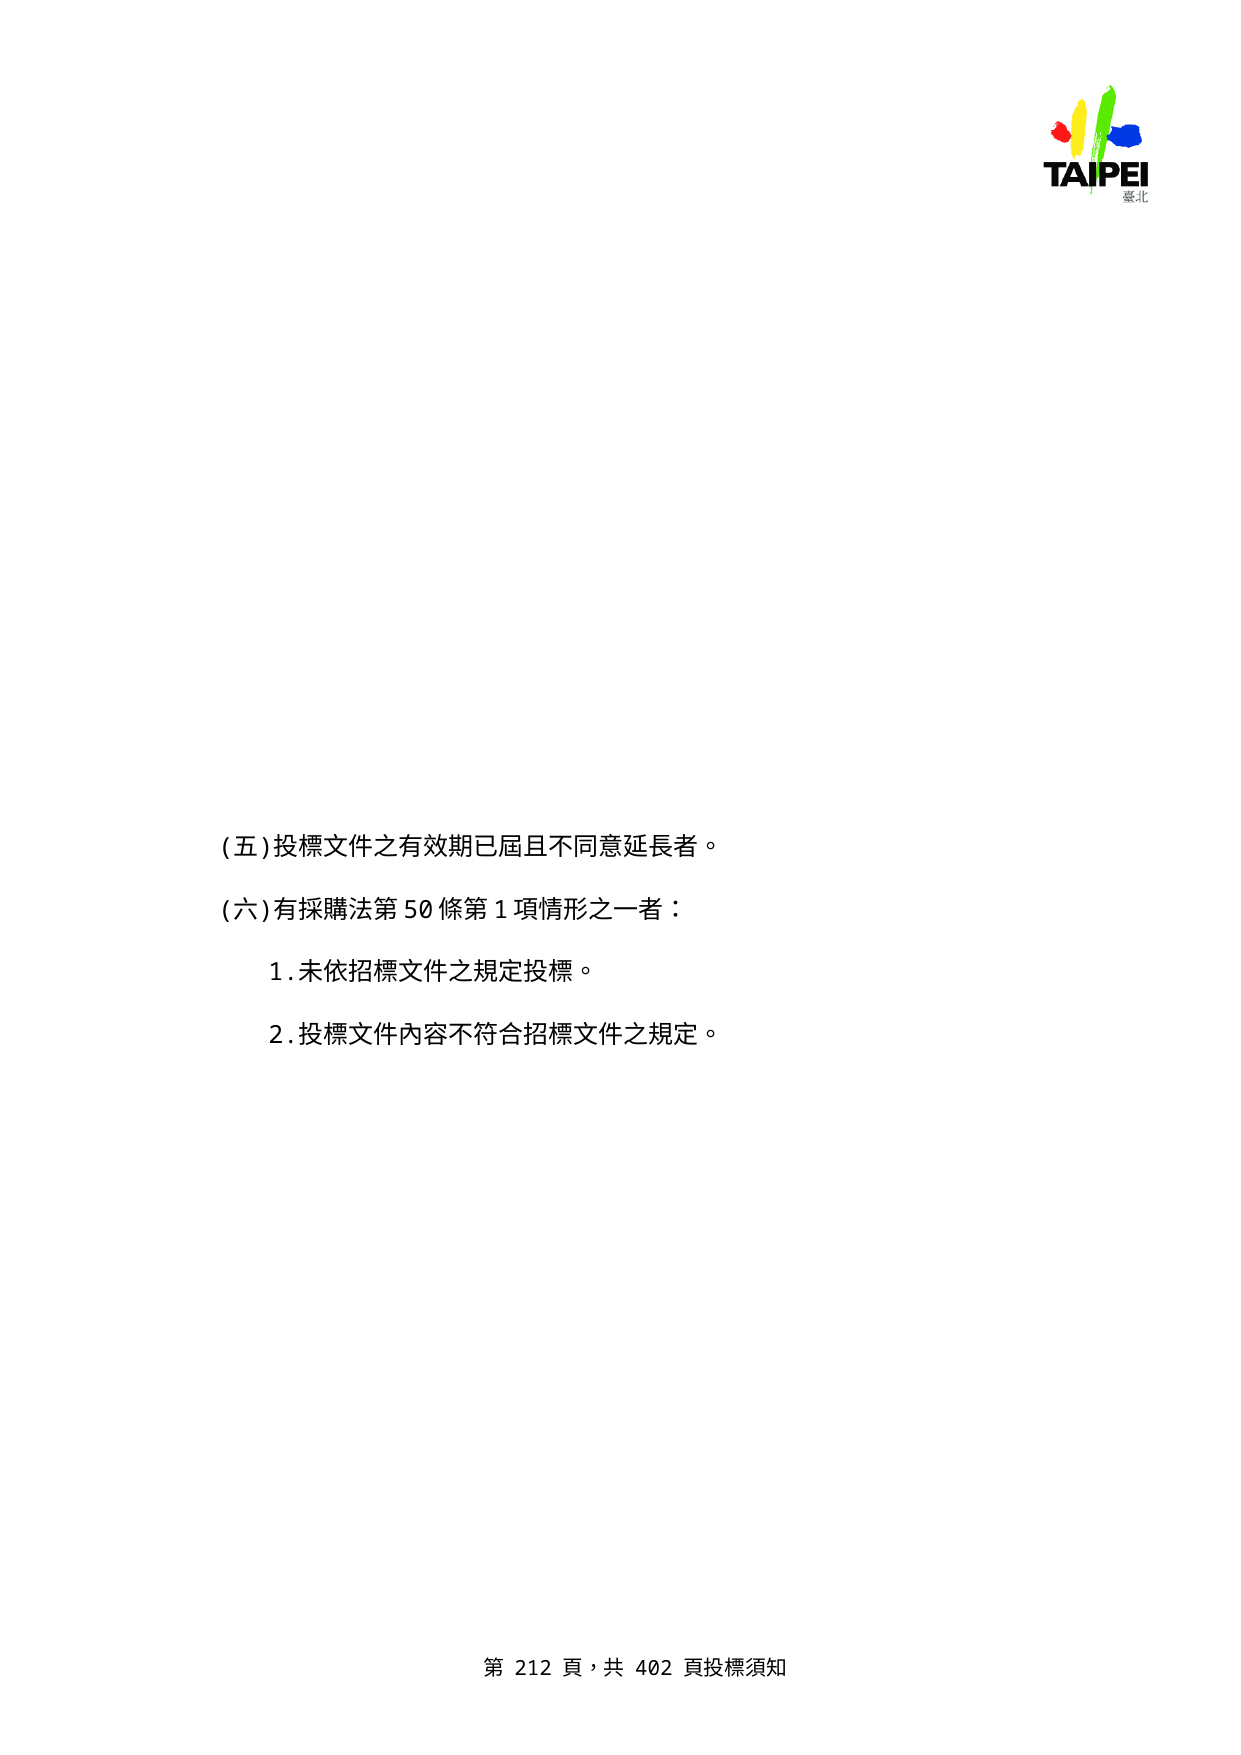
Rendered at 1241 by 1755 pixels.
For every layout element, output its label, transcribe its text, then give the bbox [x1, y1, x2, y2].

text (六)有採購法第50條第1項情形之一者： [218, 866, 1152, 928]
text 1.未依招標文件之規定投標。 [268, 928, 1152, 991]
text (五)投標文件之有效期已屆且不同意延長者。 [218, 803, 1152, 866]
text 2.投標文件內容不符合招標文件之規定。 [268, 991, 1152, 1053]
